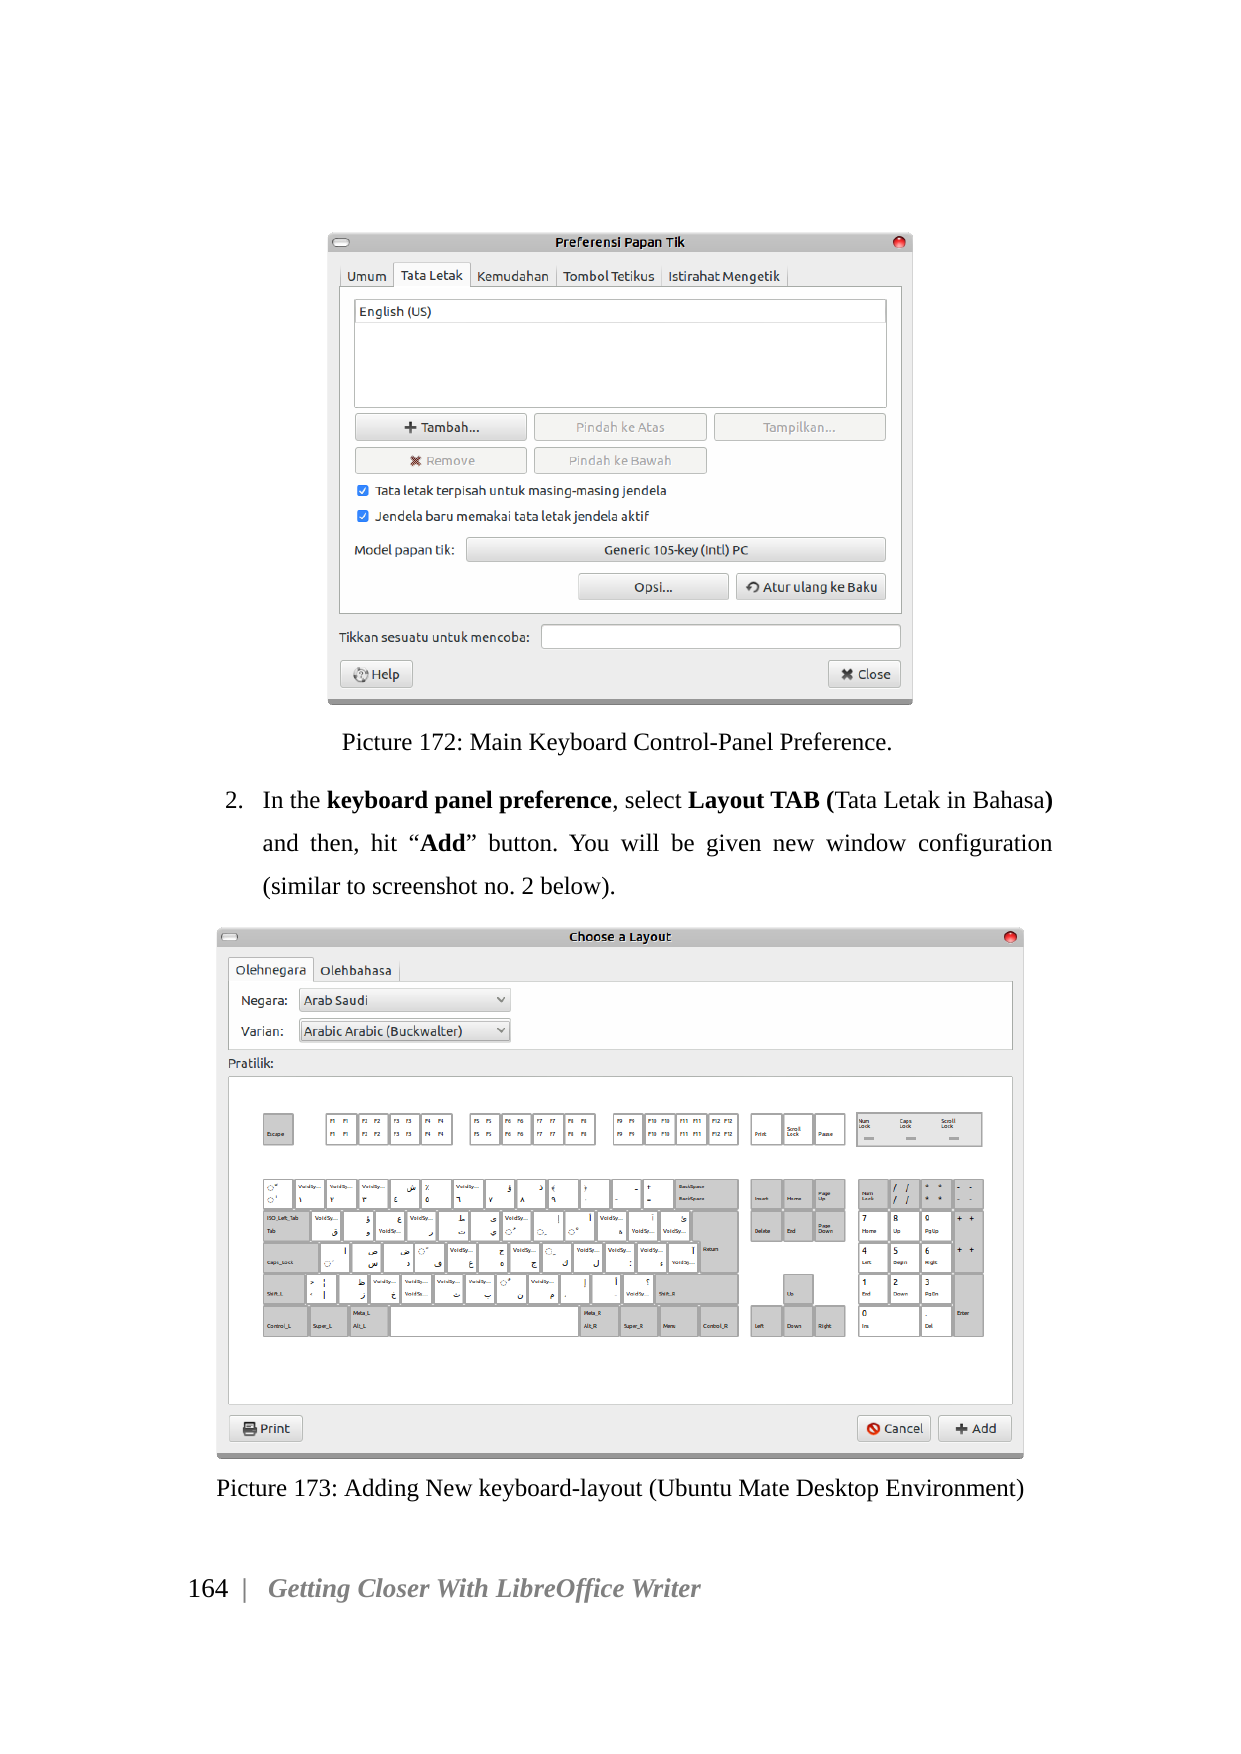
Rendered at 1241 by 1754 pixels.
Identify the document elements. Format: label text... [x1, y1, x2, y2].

picture [216, 927, 1024, 1459]
list In the keyboard panel preference, select Layout TAB (Tata Letak in Bahasa) and then, hit “Add” button. You will be given new window configuration (similar to screenshot no. 2 below). [225, 785, 1053, 900]
text Picture 173: Adding New keyboard-layout (Ubuntu Mate Desktop Environment) [187, 1459, 1053, 1502]
text Picture 172: Main Keyboard Control-Panel Preference. [187, 727, 1053, 756]
picture [327, 232, 913, 705]
